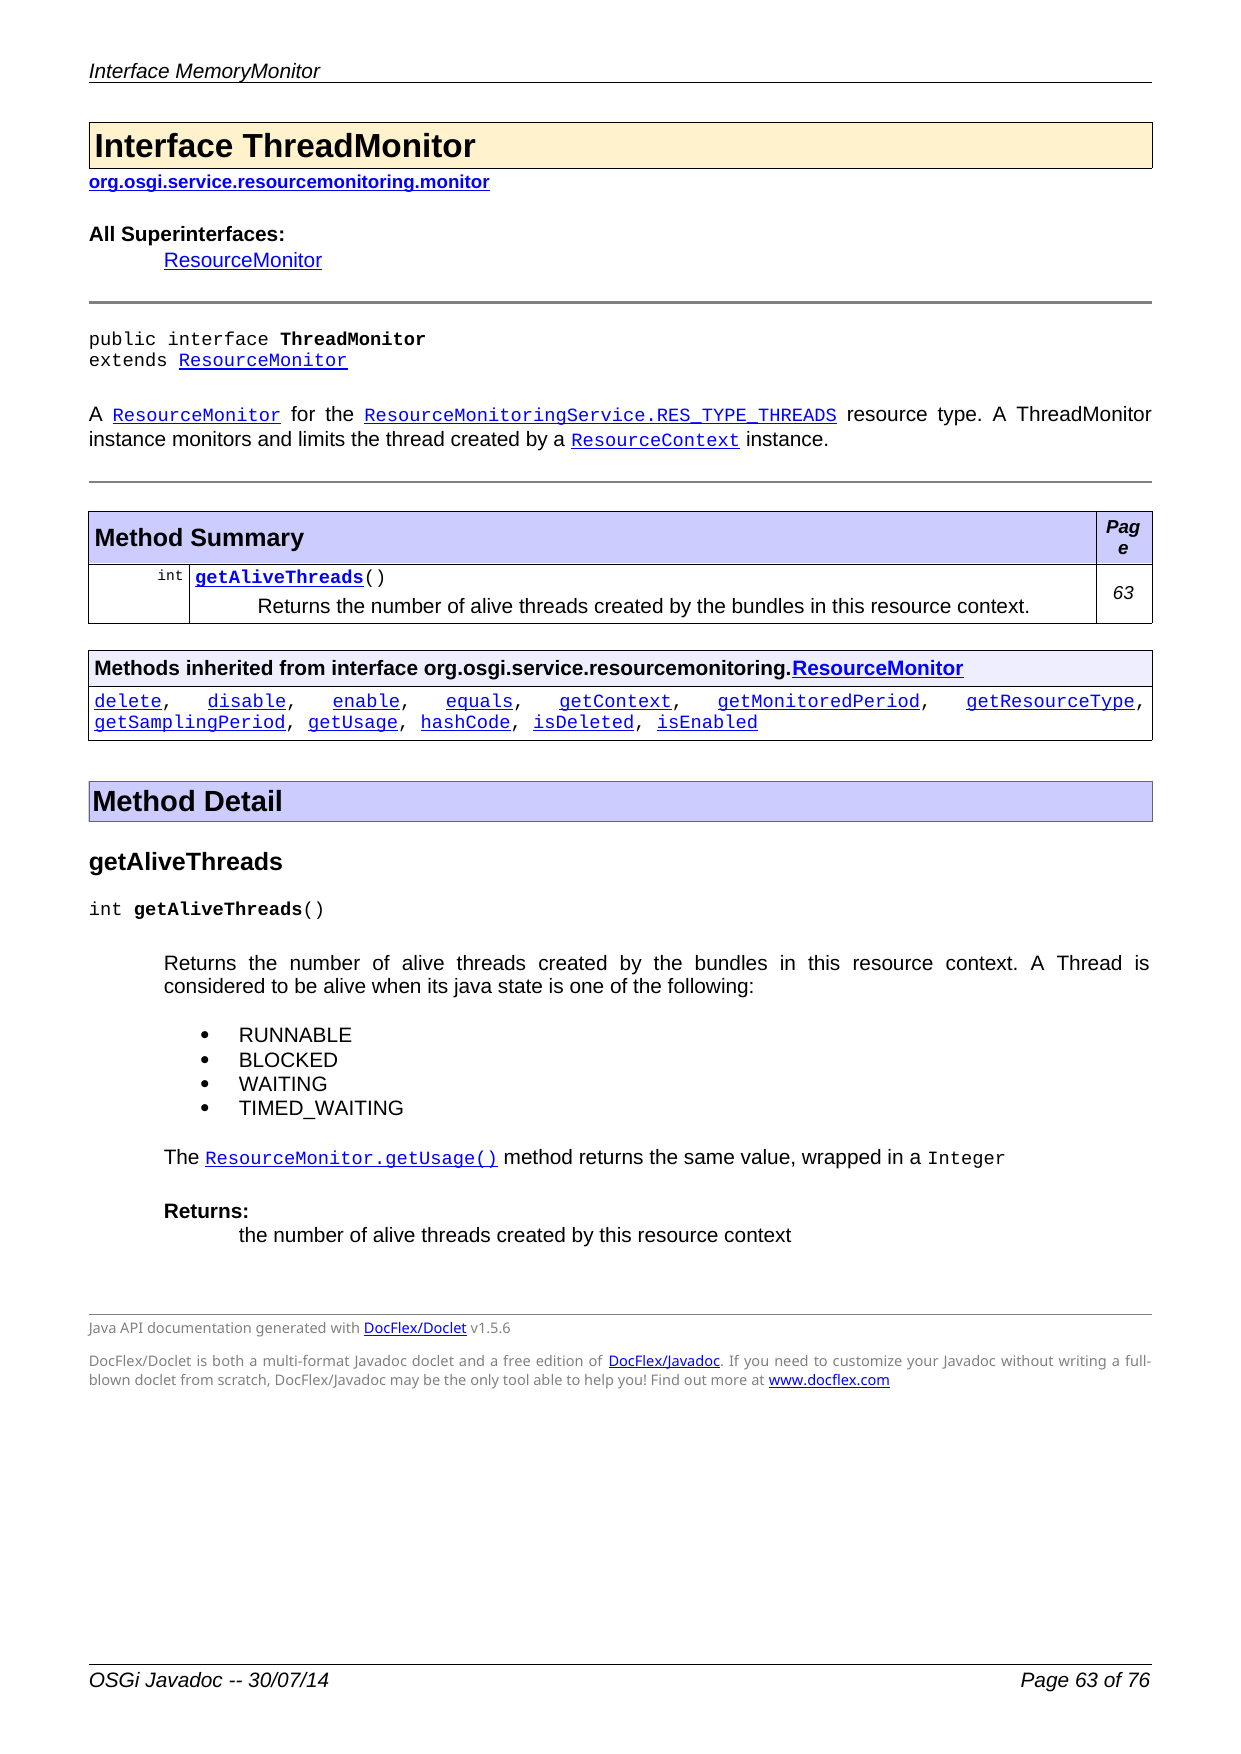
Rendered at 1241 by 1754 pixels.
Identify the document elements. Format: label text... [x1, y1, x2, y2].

subtitle getAliveThreads [88, 847, 1152, 876]
table_header Method Summary [89, 512, 1096, 563]
table_cell 63 [1097, 565, 1152, 622]
text DocFlex/Doclet is both a multi-format Javadoc doclet and a free edition of DocFlex/Javadoc. If you need to customize your Javadoc without writing a full-blown doclet from scratch, DocFlex/Javadoc may be the only tool able to help you! Find out more at www.docflex.com [88, 1350, 1152, 1390]
text The ResourceMonitor.getUsage() method returns the same value, wrapped in a Integer [163, 1144, 1152, 1170]
text Returns the number of alive threads created by the bundles in this resource context. A Thread is considered to be alive when its java state is one of the following: [163, 950, 1152, 998]
list RUNNABLE [201, 1023, 1152, 1047]
text public interface ThreadMonitor [88, 330, 1152, 351]
text int getAliveThreads() [88, 900, 1152, 921]
table_cell int [89, 565, 189, 622]
table_cell getAliveThreads() Returns the number of alive threads created by the bundles in this resource context. [190, 565, 1096, 622]
text the number of alive threads created by this resource context [238, 1223, 1152, 1247]
table_cell delete, disable, enable, equals, getContext, getMonitoredPeriod, getResourceType, getSamplingPeriod, getUsage, hashCode, isDeleted, isEnabled [89, 687, 1152, 739]
text Java API documentation generated with DocFlex/Doclet v1.5.6 [88, 1315, 1152, 1338]
text extends ResourceMonitor [88, 351, 1152, 372]
subtitle Interface ThreadMonitor [90, 123, 1152, 168]
text org.osgi.service.resourcemonitoring.monitor [88, 171, 1152, 193]
table_header Methods inherited from interface org.osgi.service.resourcemonitoring.ResourceMonitor [89, 651, 1152, 686]
list WAITING [201, 1071, 1152, 1096]
subtitle All Superinterfaces: [88, 222, 1152, 246]
text A ResourceMonitor for the ResourceMonitoringService.RES_TYPE_THREADS resource type. A ThreadMonitor instance monitors and limits the thread created by a ResourceContext instance. [88, 401, 1152, 452]
subtitle Method Detail [90, 782, 1152, 821]
list TIMED_WAITING [201, 1096, 1152, 1119]
list BLOCKED [201, 1047, 1152, 1071]
table_header Page [1097, 512, 1152, 563]
text Returns: [163, 1199, 1152, 1223]
text ResourceMonitor [163, 248, 1152, 272]
